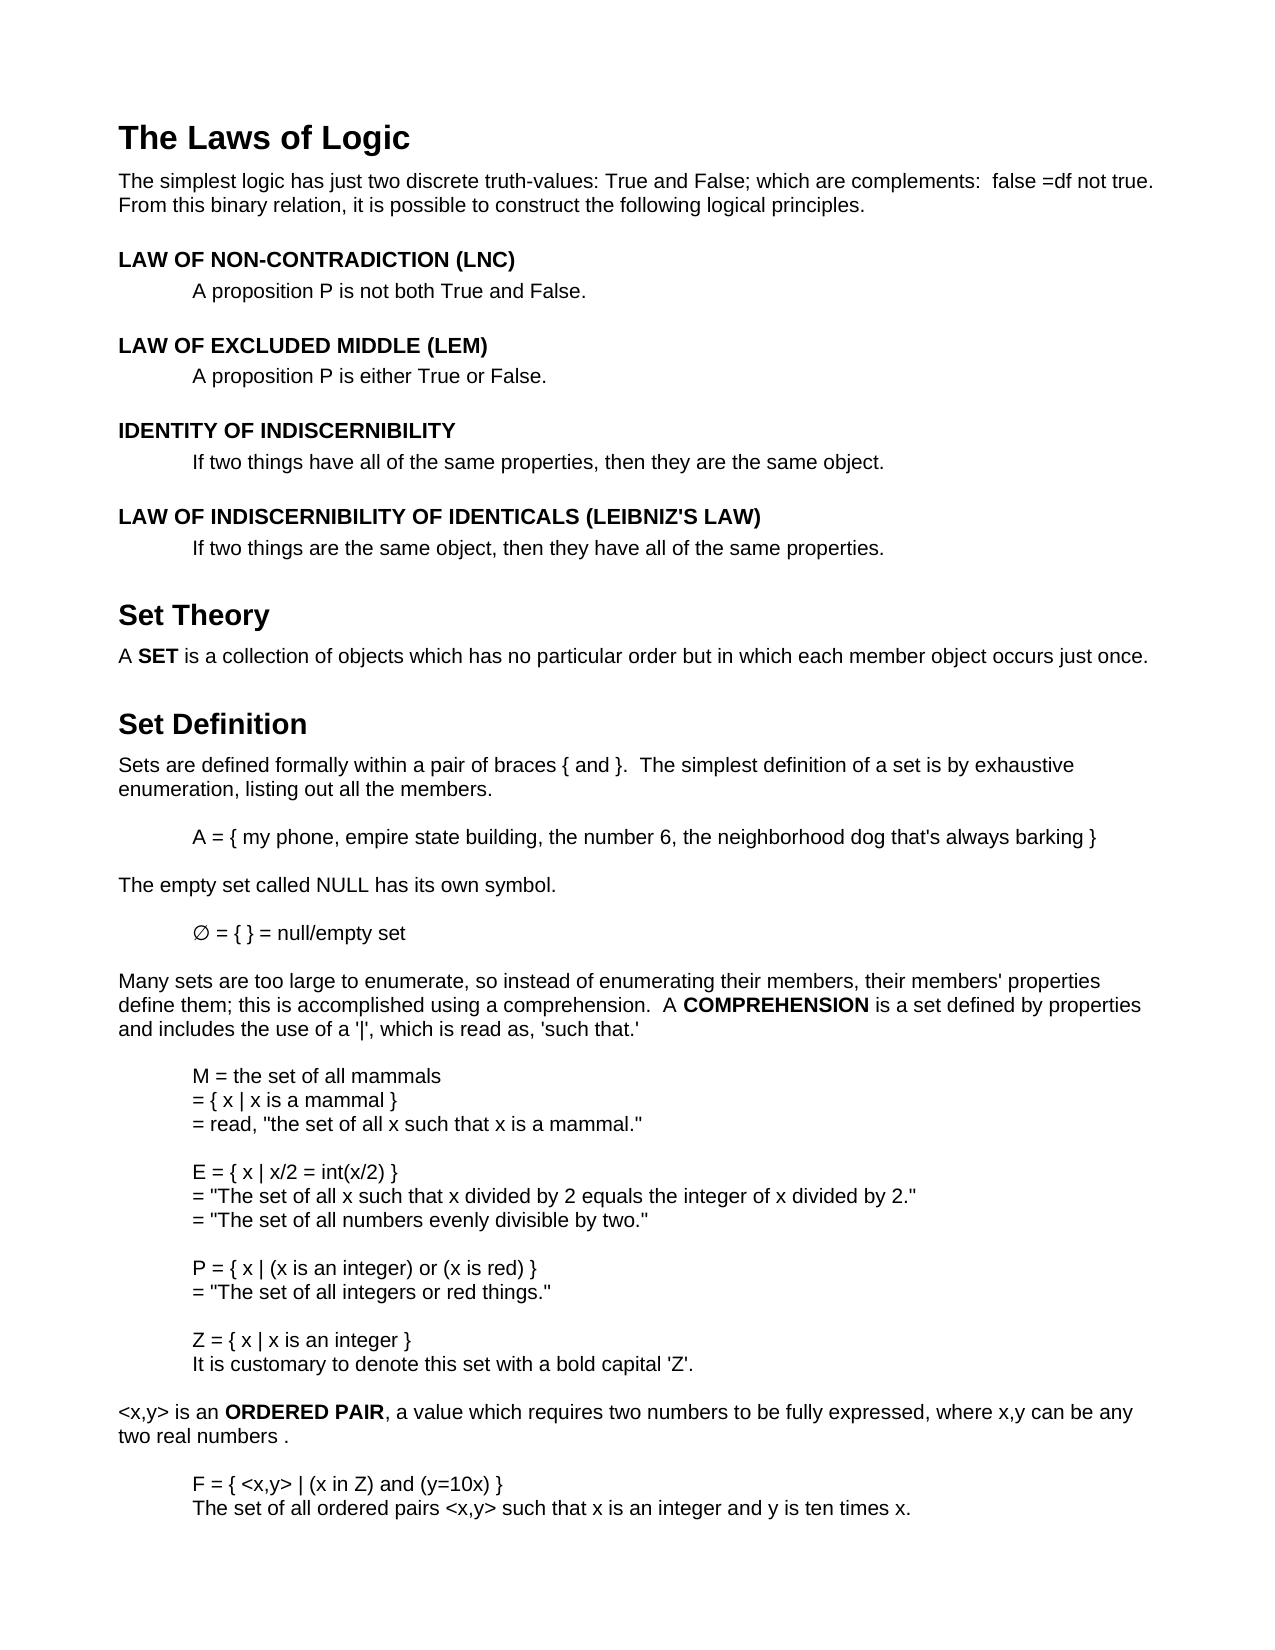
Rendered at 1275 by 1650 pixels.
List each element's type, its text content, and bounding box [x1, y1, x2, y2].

text = "The set of all integers or red things." [192, 1280, 1157, 1304]
text If two things are the same object, then they have all of the same properties. [192, 535, 1157, 559]
text A proposition P is either True or False. [192, 364, 1157, 388]
text A proposition P is not both True and False. [192, 278, 1157, 302]
text M = the set of all mammals [192, 1064, 1157, 1088]
text ∅ = { } = null/empty set [192, 921, 1157, 944]
text = { x | x is a mammal } [192, 1088, 1157, 1112]
subtitle LAW OF NON-CONTRADICTION (LNC) [118, 247, 1157, 272]
subtitle IDENTITY OF INDISCERNIBILITY [118, 418, 1157, 443]
text = read, "the set of all x such that x is a mammal." [192, 1112, 1157, 1136]
subtitle Set Theory [118, 598, 1157, 632]
text E = { x | x/2 = int(x/2) } [192, 1160, 1157, 1184]
text The simplest logic has just two discrete truth-values: True and False; which are complements: false =df not true. From this binary relation, it is possible to construct the following logical principles. [118, 169, 1157, 217]
text A SET is a collection of objects which has no particular order but in which each member object occurs just once. [118, 644, 1157, 668]
subtitle The Laws of Logic [118, 118, 1157, 157]
subtitle LAW OF INDISCERNIBILITY OF IDENTICALS (LEIBNIZ'S LAW) [118, 504, 1157, 529]
subtitle LAW OF EXCLUDED MIDDLE (LEM) [118, 333, 1157, 358]
text = "The set of all x such that x divided by 2 equals the integer of x divided by 2." [192, 1184, 1157, 1208]
text The set of all ordered pairs <x,y> such that x is an integer and y is ten times x. [192, 1496, 1157, 1519]
text If two things have all of the same properties, then they are the same object. [192, 450, 1157, 474]
text Sets are defined formally within a pair of braces { and }. The simplest definition of a set is by exhaustive enumeration, listing out all the members. [118, 753, 1157, 801]
text It is customary to denote this set with a bold capital 'Z'. [192, 1352, 1157, 1376]
text <x,y> is an ORDERED PAIR, a value which requires two numbers to be fully expressed, where x,y can be any two real numbers . [118, 1400, 1157, 1448]
subtitle Set Definition [118, 707, 1157, 740]
text Z = { x | x is an integer } [192, 1328, 1157, 1352]
text The empty set called NULL has its own symbol. [118, 873, 1157, 897]
text P = { x | (x is an integer) or (x is red) } [192, 1256, 1157, 1280]
text Many sets are too large to enumerate, so instead of enumerating their members, their members' properties define them; this is accomplished using a comprehension. A COMPREHENSION is a set defined by properties and includes the use of a '|', which is read as, 'such that.' [118, 968, 1157, 1040]
text = "The set of all numbers evenly divisible by two." [192, 1208, 1157, 1232]
text F = { <x,y> | (x in Z) and (y=10x) } [192, 1472, 1157, 1496]
text A = { my phone, empire state building, the number 6, the neighborhood dog that's always barking } [192, 825, 1157, 849]
